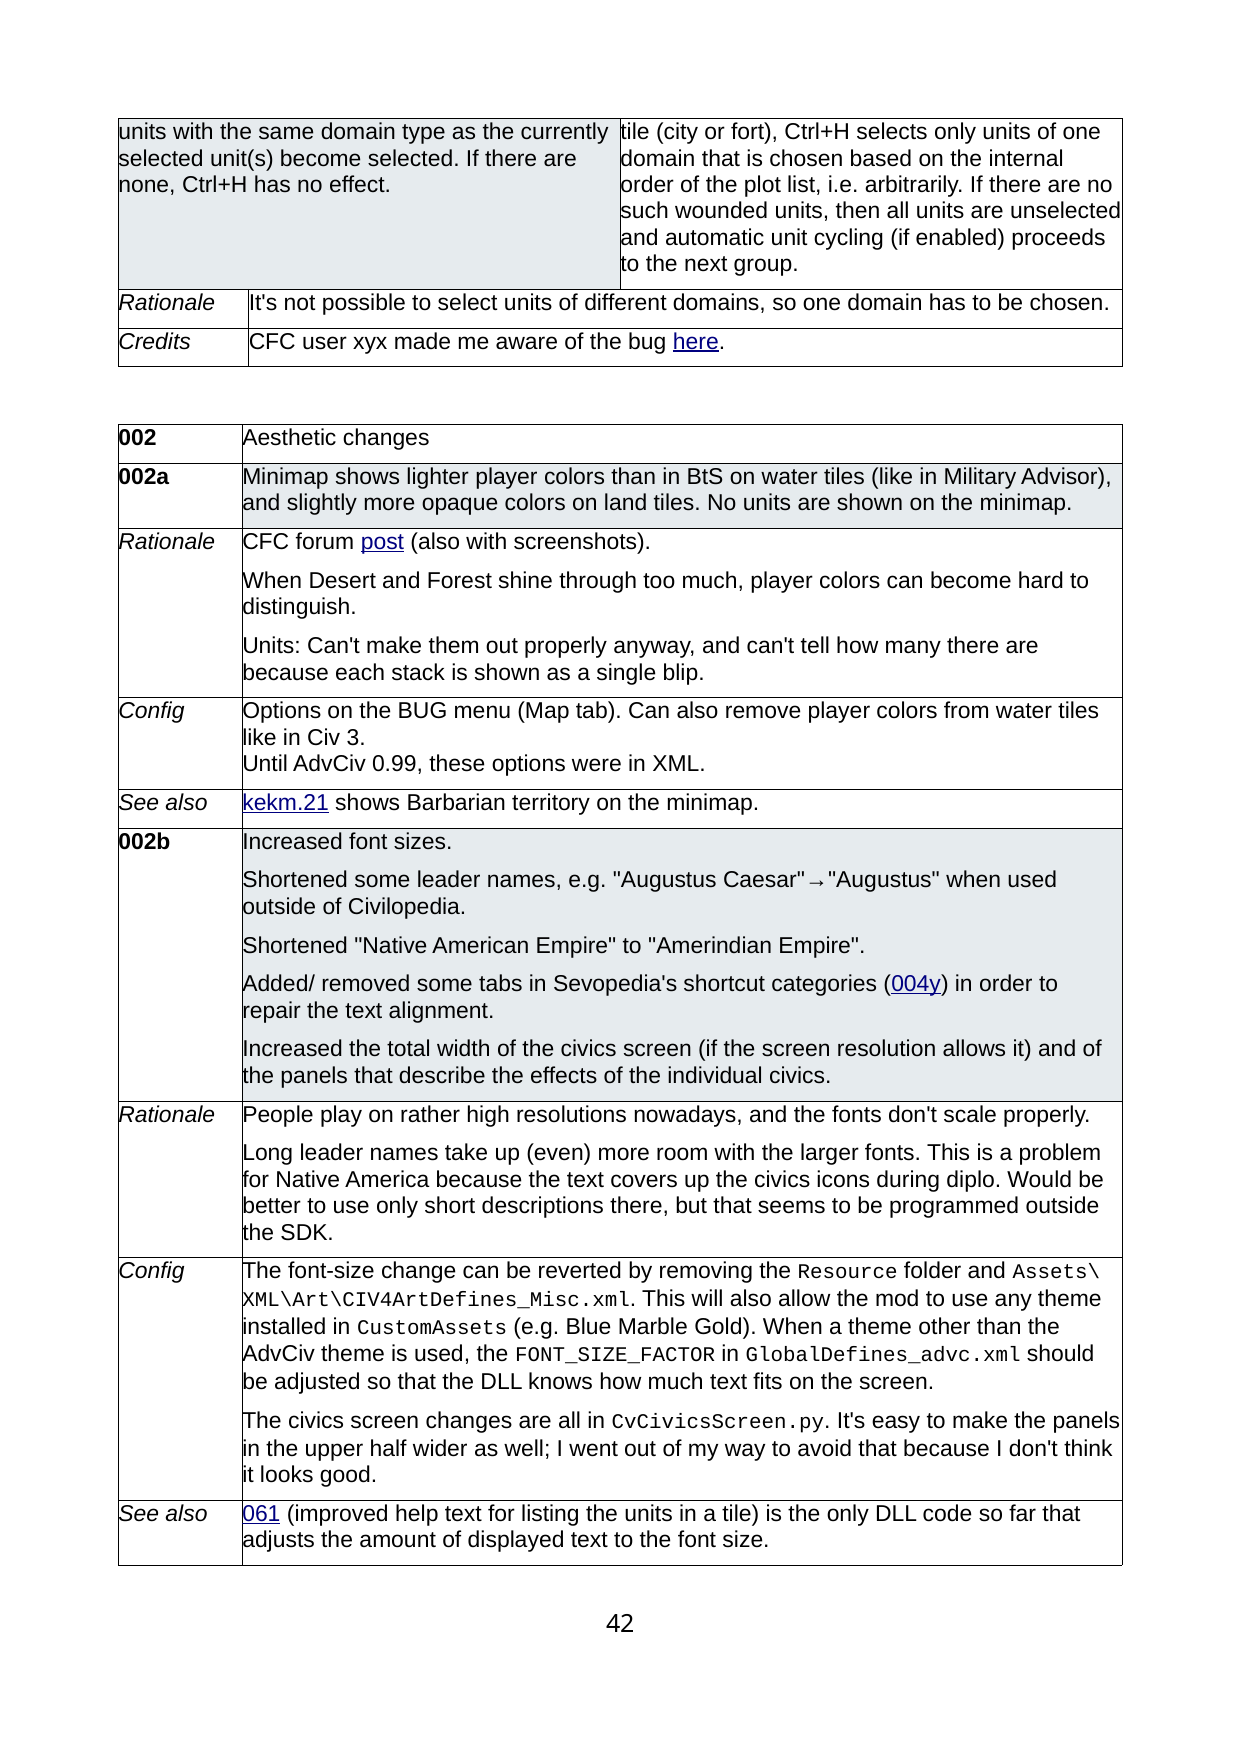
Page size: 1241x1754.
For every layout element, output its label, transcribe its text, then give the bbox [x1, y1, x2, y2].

table_cell See also [119, 1501, 242, 1565]
table_cell Increased font sizes. Shortened some leader names, e.g. "Augustus Caesar"→"Augustus" when used outside of Civilopedia. Shortened "Native American Empire" to "Amerindian Empire". Added/ removed some tabs in Sevopedia's shortcut categories (004y) in order to repair the text alignment. Increased the total width of the civics screen (if the screen resolution allows it) and of the panels that describe the effects of the individual civics. [243, 829, 1122, 1101]
table_cell Rationale [119, 529, 242, 697]
table_cell People play on rather high resolutions nowadays, and the fonts don't scale properly. Long leader names take up (even) more room with the larger fonts. This is a problem for Native America because the text covers up the civics icons during diplo. Would be better to use only short descriptions there, but that seems to be programmed outside the SDK. [243, 1102, 1122, 1257]
table_header Aesthetic changes [243, 425, 1122, 463]
table_cell Config [119, 698, 242, 789]
table_cell units with the same domain type as the currently selected unit(s) become selected. If there are none, Ctrl+H has no effect. [119, 119, 620, 289]
table_cell tile (city or fort), Ctrl+H selects only units of one domain that is chosen based on the internal order of the plot list, i.e. arbitrarily. If there are no such wounded units, then all units are unselected and automatic unit cycling (if enabled) proceeds to the next group. [621, 119, 1122, 289]
table_cell 002b [119, 829, 242, 1101]
table_cell CFC user xyx made me aware of the bug here. [249, 329, 1122, 366]
table_cell 002a [119, 464, 242, 528]
table_cell The font-size change can be reverted by removing the Resource folder and Assets\XML\Art\CIV4ArtDefines_Misc.xml. This will also allow the mod to use any theme installed in CustomAssets (e.g. Blue Marble Gold). When a theme other than the AdvCiv theme is used, the FONT_SIZE_FACTOR in GlobalDefines_advc.xml should be adjusted so that the DLL knows how much text fits on the screen. The civics screen changes are all in CvCivicsScreen.py. It's easy to make the panels in the upper half wider as well; I went out of my way to avoid that because I don't think it looks good. [243, 1258, 1122, 1500]
table_cell See also [119, 790, 242, 828]
table_cell Rationale [119, 290, 248, 328]
table_cell Options on the BUG menu (Map tab). Can also remove player colors from water tiles like in Civ 3. Until AdvCiv 0.99, these options were in XML. [243, 698, 1122, 789]
table_cell Credits [119, 329, 248, 366]
table_cell CFC forum post (also with screenshots). When Desert and Forest shine through too much, player colors can become hard to distinguish. Units: Can't make them out properly anyway, and can't tell how many there are because each stack is shown as a single blip. [243, 529, 1122, 697]
table_cell kekm.21 shows Barbarian territory on the minimap. [243, 790, 1122, 828]
table_cell 061 (improved help text for listing the units in a tile) is the only DLL code so far that adjusts the amount of displayed text to the font size. [243, 1501, 1122, 1565]
table_header 002 [119, 425, 242, 463]
table_cell Rationale [119, 1102, 242, 1257]
table_cell Minimap shows lighter player colors than in BtS on water tiles (like in Military Advisor), and slightly more opaque colors on land tiles. No units are shown on the minimap. [243, 464, 1122, 528]
table_cell It's not possible to select units of different domains, so one domain has to be chosen. [249, 290, 1122, 328]
table_cell Config [119, 1258, 242, 1500]
